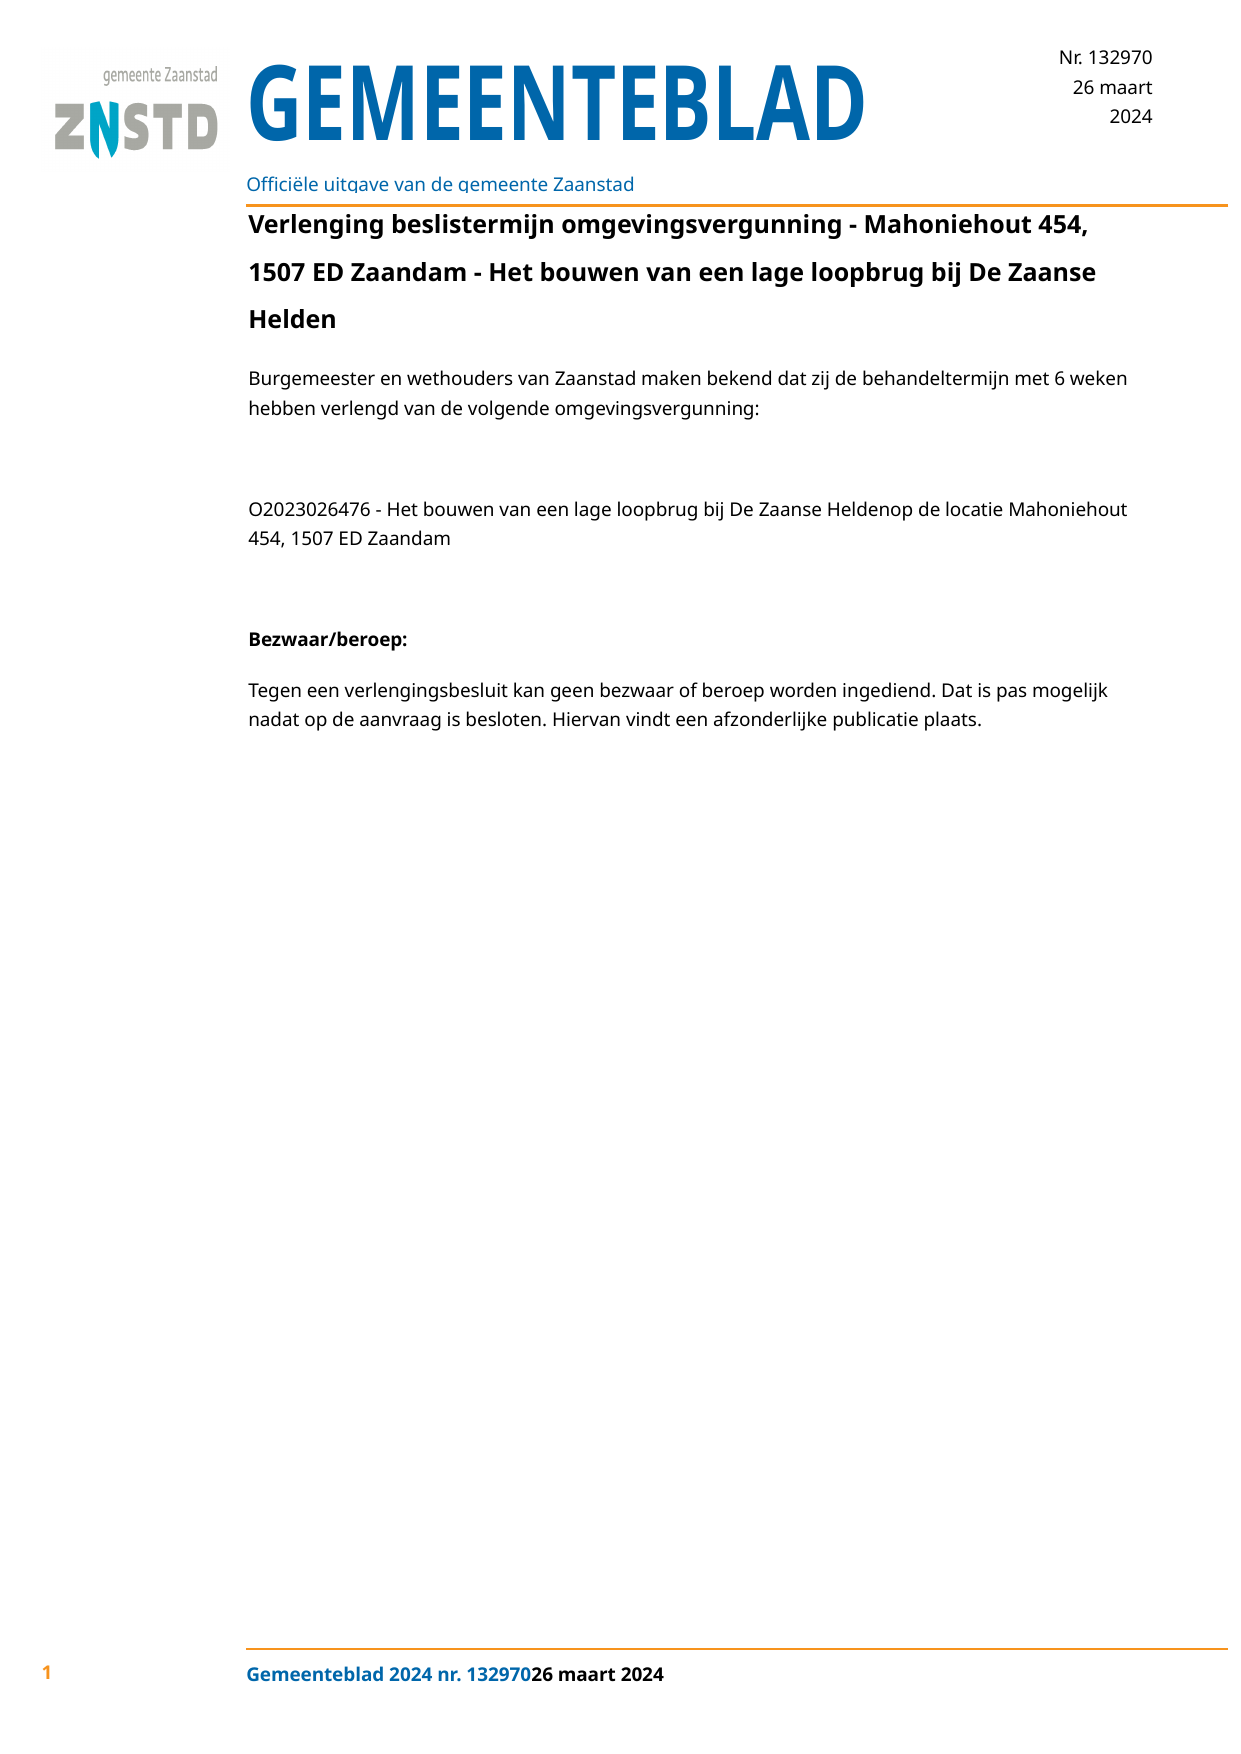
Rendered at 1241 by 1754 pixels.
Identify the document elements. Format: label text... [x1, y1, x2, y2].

text Verlenging beslistermijn omgevingsvergunning - Mahoniehout 454, 1507 ED Zaandam - Het bouwen van een lage loopbrug bij De Zaanse Helden [248, 207, 1152, 336]
picture [41, 47, 231, 172]
text Tegen een verlengingsbesluit kan geen bezwaar of beroep worden ingediend. Dat is pas mogelijk nadat op de aanvraag is besloten. Hiervan vindt een afzonderlijke publicatie plaats. [248, 677, 1152, 732]
text Bezwaar/beroep: [248, 626, 1152, 652]
text Burgemeester en wethouders van Zaanstad maken bekend dat zij de behandeltermijn met 6 weken hebben verlengd van de volgende omgevingsvergunning: [248, 366, 1152, 421]
text O2023026476 - Het bouwen van een lage loopbrug bij De Zaanse Heldenop de locatie Mahoniehout 454, 1507 ED Zaandam [248, 496, 1152, 551]
